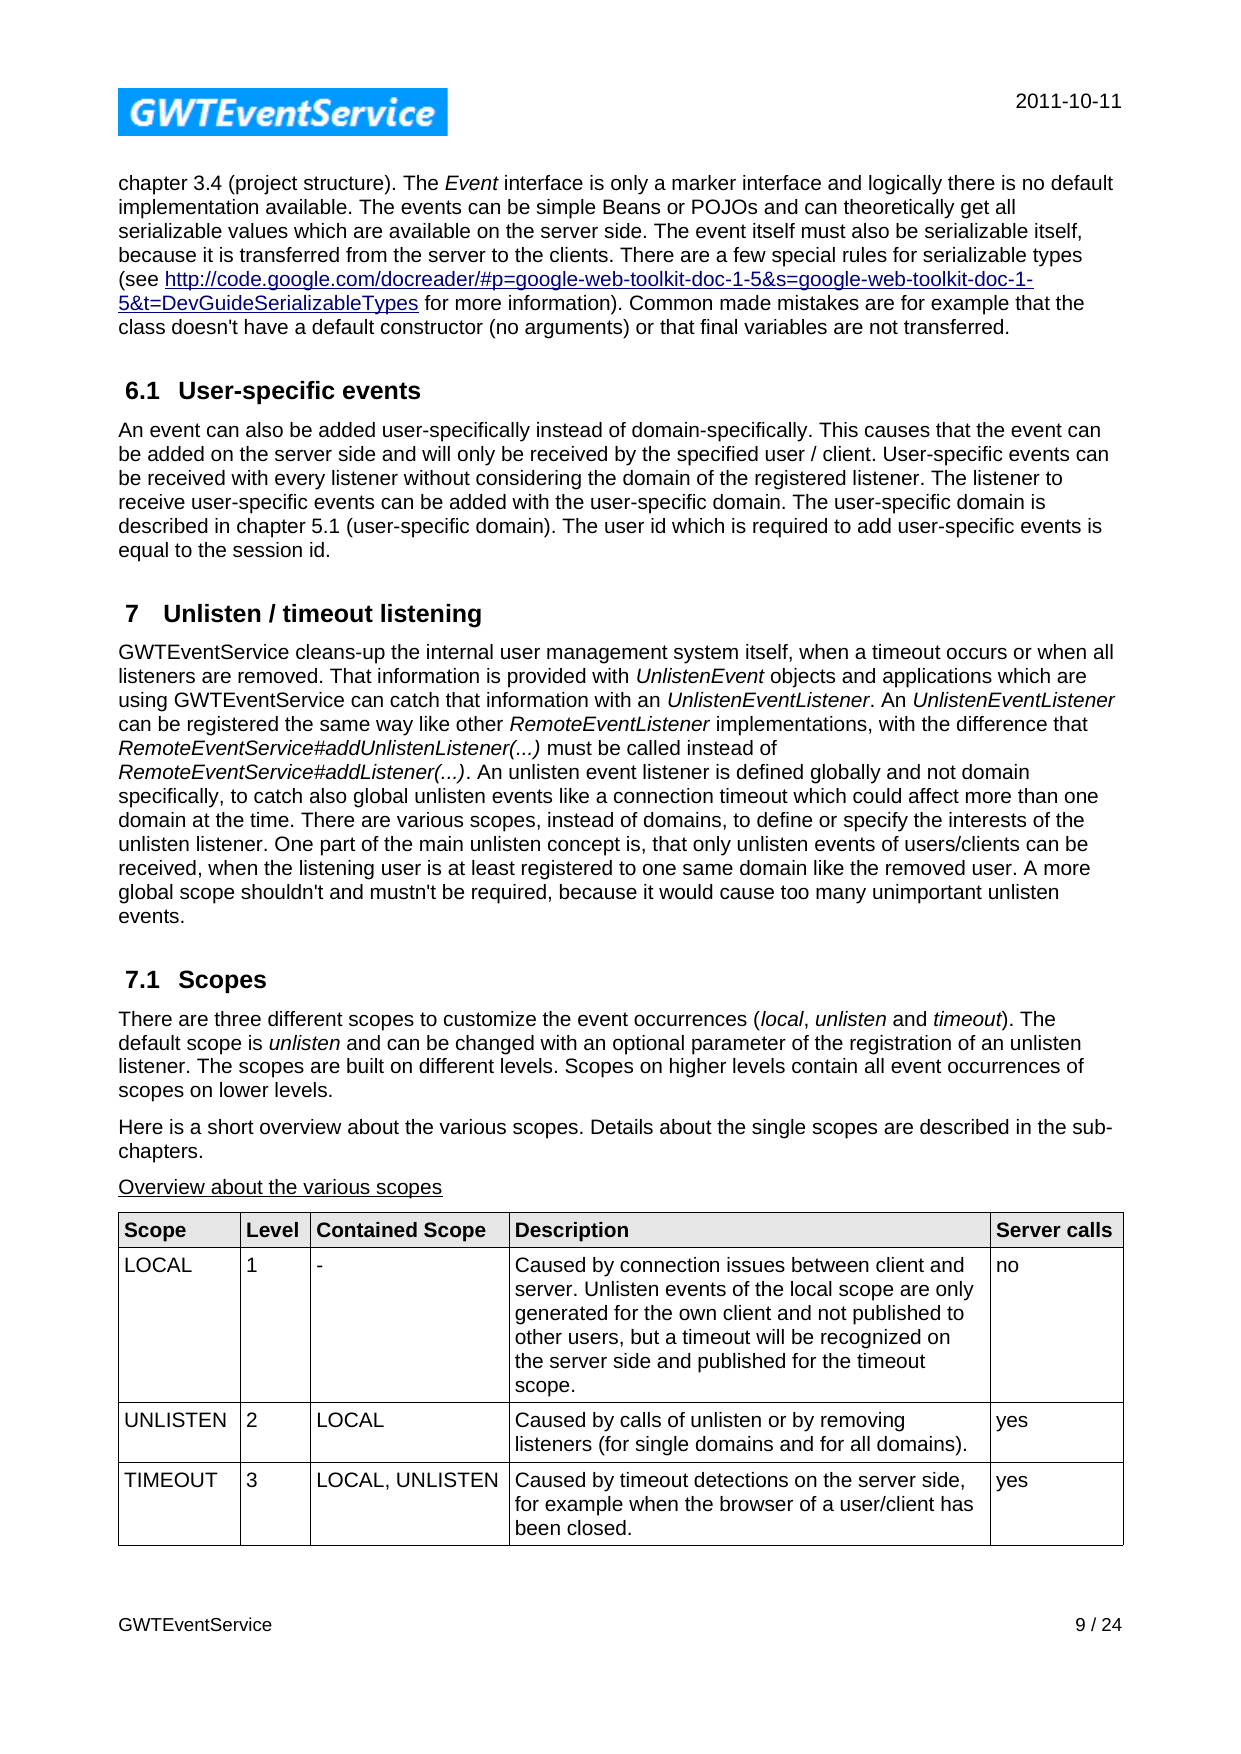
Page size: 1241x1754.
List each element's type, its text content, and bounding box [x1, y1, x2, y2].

text An event can also be added user-specifically instead of domain-specifically. This causes that the event can be added on the server side and will only be received by the specified user / client. User-specific events can be received with every listener without considering the domain of the registered listener. The listener to receive user-specific events can be added with the user-specific domain. The user-specific domain is described in chapter 5.1 (user-specific domain). The user id which is required to add user-specific events is equal to the session id. [118, 418, 1122, 561]
text There are three different scopes to customize the event occurrences (local, unlisten and timeout). The default scope is unlisten and can be changed with an optional parameter of the registration of an unlisten listener. The scopes are built on different levels. Scopes on higher levels contain all event occurrences of scopes on lower levels. [118, 1006, 1122, 1102]
subtitle Unlisten / timeout listening [118, 599, 1122, 628]
table_cell Caused by calls of unlisten or by removing listeners (for single domains and for all domains). [510, 1403, 990, 1462]
table_cell LOCAL [311, 1403, 509, 1462]
table_cell 1 [241, 1248, 310, 1402]
table_cell yes [991, 1463, 1123, 1545]
table_cell LOCAL, UNLISTEN [311, 1463, 509, 1545]
subtitle User-specific events [118, 376, 1122, 405]
table_cell no [991, 1248, 1123, 1402]
table_cell Caused by connection issues between client and server. Unlisten events of the local scope are only generated for the own client and not published to other users, but a timeout will be recognized on the server side and published for the timeout scope. [510, 1248, 990, 1402]
table_cell yes [991, 1403, 1123, 1462]
table_cell TIMEOUT [119, 1463, 240, 1545]
table_cell - [311, 1248, 509, 1402]
table_header Contained Scope [311, 1213, 509, 1247]
text Here is a short overview about the various scopes. Details about the single scopes are described in the sub-chapters. [118, 1115, 1122, 1163]
text GWTEventService cleans-up the internal user management system itself, when a timeout occurs or when all listeners are removed. That information is provided with UnlistenEvent objects and applications which are using GWTEventService can catch that information with an UnlistenEventListener. An UnlistenEventListener can be registered the same way like other RemoteEventListener implementations, with the difference that RemoteEventService#addUnlistenListener(...) must be called instead of RemoteEventService#addListener(...). An unlisten event listener is defined globally and not domain specifically, to catch also global unlisten events like a connection timeout which could affect more than one domain at the time. There are various scopes, instead of domains, to define or specify the interests of the unlisten listener. One part of the main unlisten concept is, that only unlisten events of users/clients can be received, when the listening user is at least registered to one same domain like the removed user. A more global scope shouldn't and mustn't be required, because it would cause too many unimportant unlisten events. [118, 640, 1122, 928]
picture [118, 88, 448, 136]
table_header Description [510, 1213, 990, 1247]
text chapter 3.4 (project structure). The Event interface is only a marker interface and logically there is no default implementation available. The events can be simple Beans or POJOs and can theoretically get all serializable values which are available on the server side. The event itself must also be serializable itself, because it is transferred from the server to the clients. There are a few special rules for serializable types (see http://code.google.com/docreader/#p=google-web-toolkit-doc-1-5&s=google-web-toolkit-doc-1-5&t=DevGuideSerializableTypes for more information). Common made mistakes are for example that the class doesn't have a default constructor (no arguments) or that final variables are not transferred. [118, 171, 1122, 339]
text Overview about the various scopes [118, 1175, 1122, 1199]
subtitle Scopes [118, 965, 1122, 994]
table_cell UNLISTEN [119, 1403, 240, 1462]
table_header Scope [119, 1213, 240, 1247]
table_header Level [241, 1213, 310, 1247]
table_cell 3 [241, 1463, 310, 1545]
table_cell Caused by timeout detections on the server side, for example when the browser of a user/client has been closed. [510, 1463, 990, 1545]
table_cell 2 [241, 1403, 310, 1462]
table_header Server calls [991, 1213, 1123, 1247]
table_cell LOCAL [119, 1248, 240, 1402]
